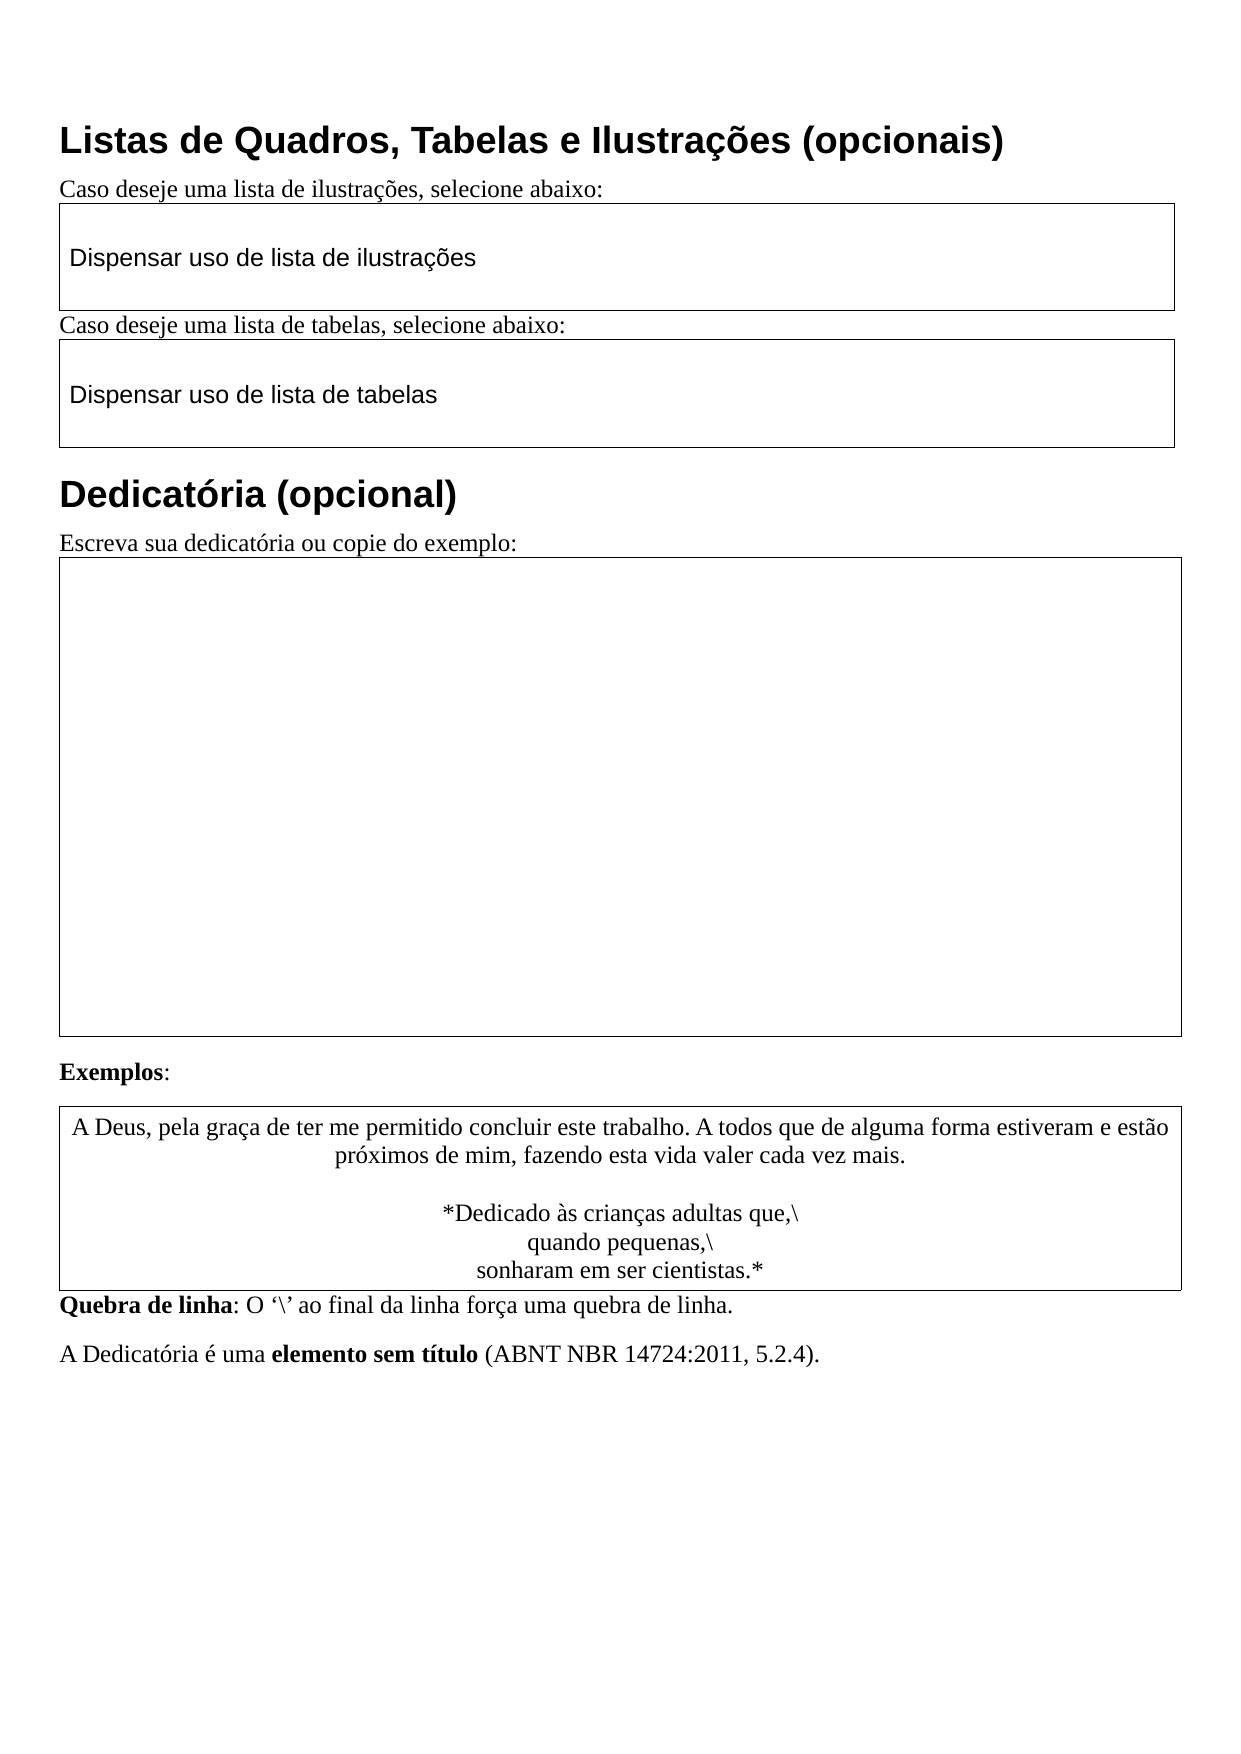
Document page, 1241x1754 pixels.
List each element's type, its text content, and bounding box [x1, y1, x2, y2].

text Caso deseje uma lista de ilustrações, selecione abaixo: [59, 174, 1181, 203]
text Escreva sua dedicatória ou copie do exemplo: [59, 528, 1181, 557]
table_header A Deus, pela graça de ter me permitido concluir este trabalho. A todos que de alguma forma estiveram e estão próximos de mim, fazendo esta vida valer cada vez mais. *Dedicado às crianças adultas que,\ quando pequenas,\ sonharam em ser cientistas.* [60, 1107, 1181, 1290]
text Quebra de linha: O ‘\’ ao final da linha força uma quebra de linha. [59, 1291, 1181, 1319]
text A Dedicatória é uma elemento sem título (ABNT NBR 14724:2011, 5.2.4). [59, 1339, 1181, 1368]
subtitle Listas de Quadros, Tabelas e Ilustrações (opcionais) [59, 118, 1181, 162]
text Caso deseje uma lista de tabelas, selecione abaixo: [59, 311, 1181, 339]
text Exemplos: [59, 1057, 1181, 1086]
subtitle Dedicatória (opcional) [59, 472, 1181, 515]
